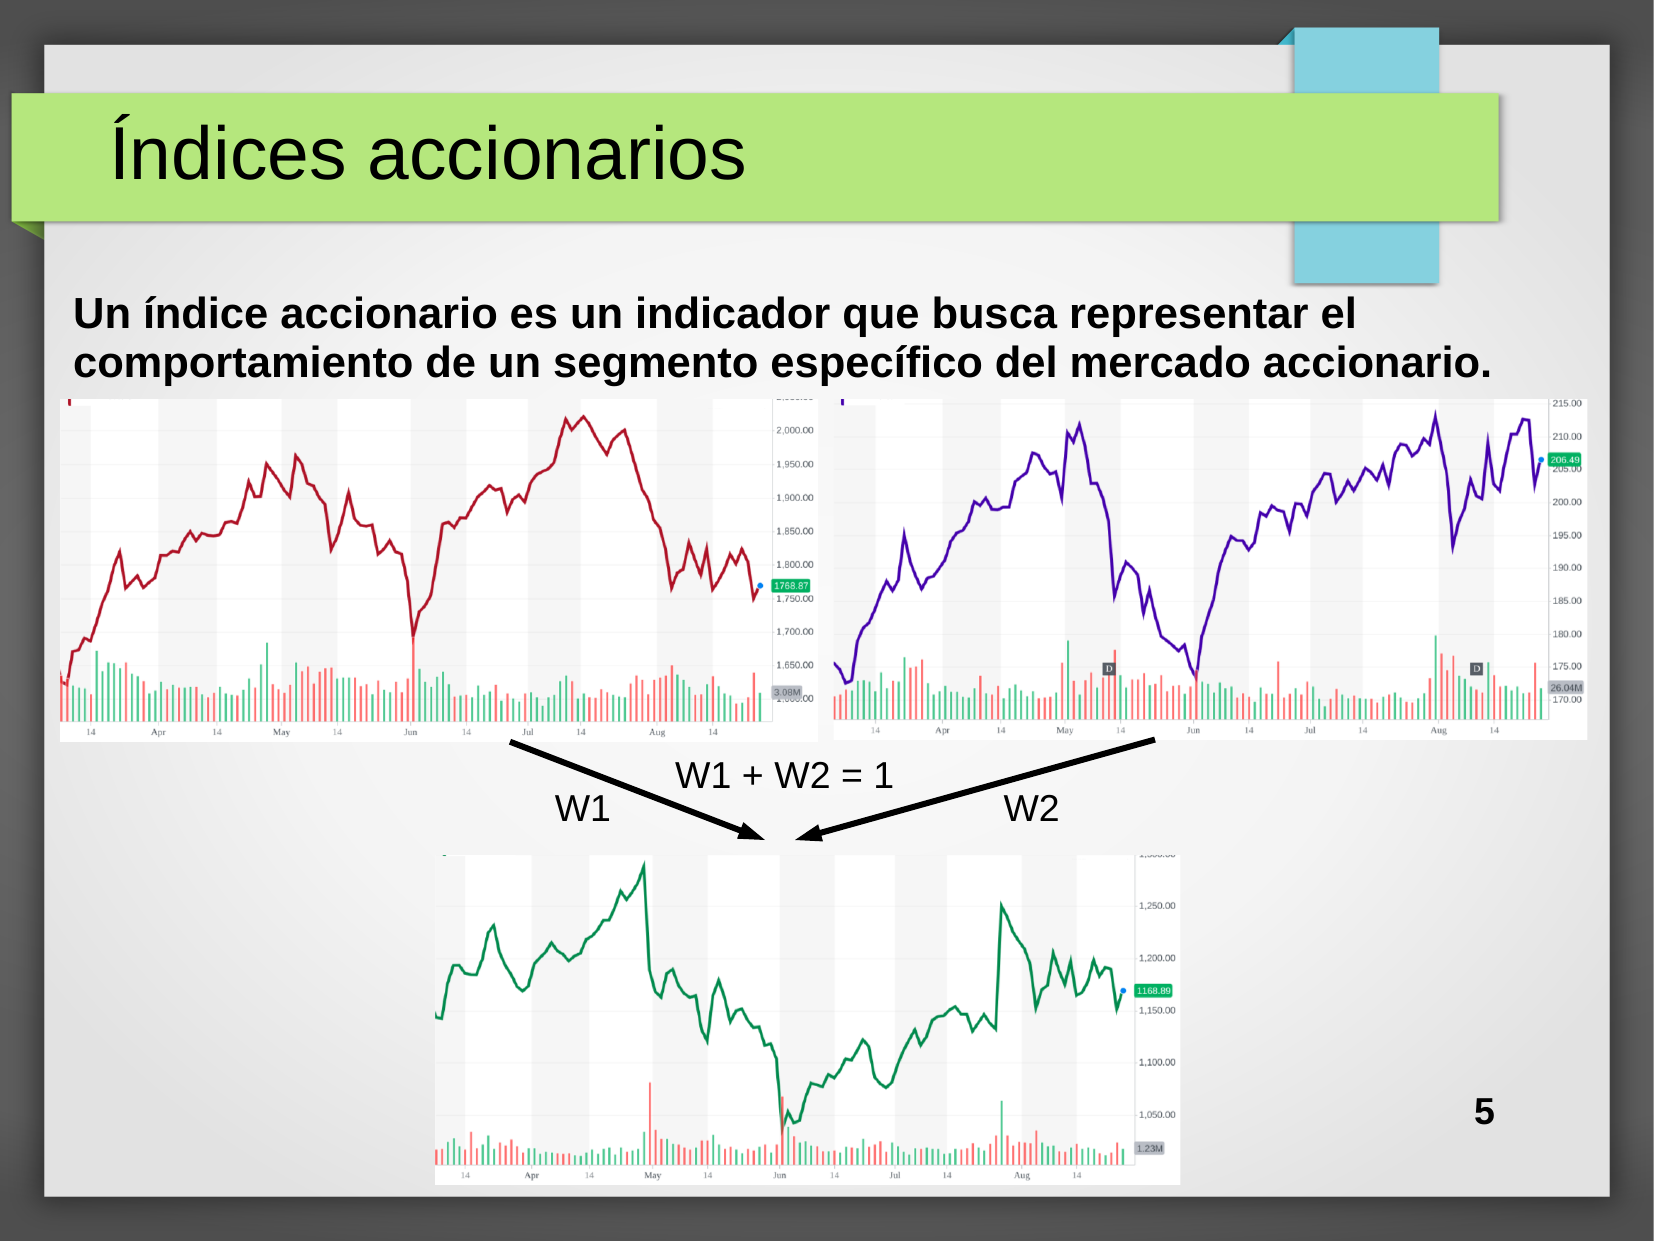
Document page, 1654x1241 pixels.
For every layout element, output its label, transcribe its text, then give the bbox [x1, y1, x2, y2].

title Índices accionarios [82, 94, 1264, 213]
text_box W1 [540, 780, 631, 837]
picture [0, 0, 1654, 1241]
text_box W2 [988, 780, 1079, 837]
list Un índice accionario es un indicador que busca representar el comportamiento de un segmento específico del mercado accionario. [5, 289, 1495, 430]
text_box W1 + W2 = 1 [660, 747, 916, 808]
text_box [1459, 1083, 1654, 1154]
